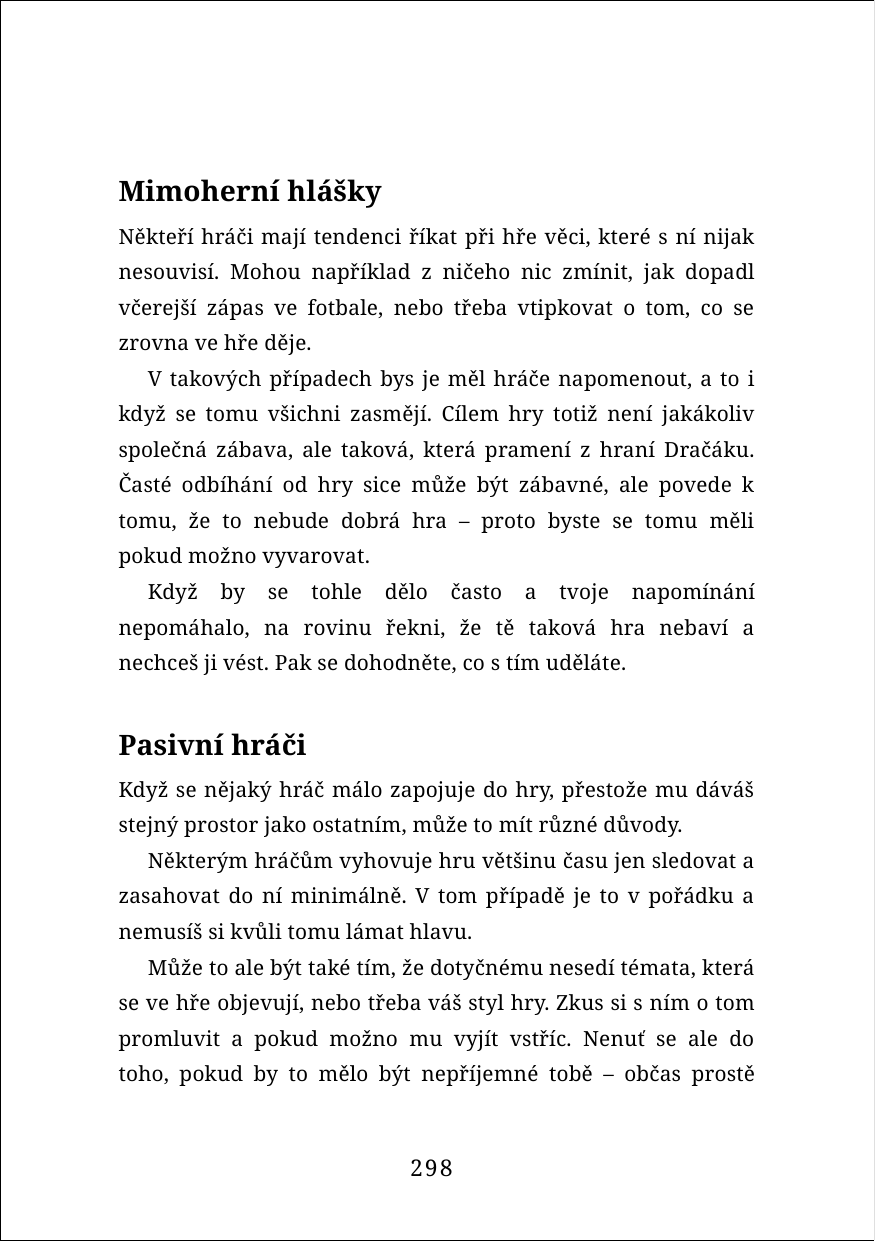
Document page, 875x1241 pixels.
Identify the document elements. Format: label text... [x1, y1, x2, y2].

subtitle Mimoherní hlášky [118, 172, 756, 210]
text Někteří hráči mají tendenci říkat při hře věci, které s ní nijak nesouvisí. Mohou například z ničeho nic zmínit, jak dopadl včerejší zápas ve fotbale, nebo třeba vtipkovat o tom, co se zrovna ve hře děje. V takových případech bys je měl hráče napomenout, a to i když se tomu všichni zasmějí. Cílem hry totiž není jakákoliv společná zábava, ale taková, která pramení z hraní Dračáku. Časté odbíhání od hry sice může být zábavné, ale povede k tomu, že to nebude dobrá hra – proto byste se tomu měli pokud možno vyvarovat. Když by se tohle dělo často a tvoje napomínání nepomáhalo, na rovinu řekni, že tě taková hra nebaví a nechceš ji vést. Pak se dohodněte, co s tím uděláte. [118, 222, 756, 677]
subtitle Pasivní hráči [118, 725, 756, 763]
text Když se nějaký hráč málo zapojuje do hry, přestože mu dáváš stejný prostor jako ostatním, může to mít různé důvody. Některým hráčům vyhovuje hru většinu času jen sledovat a zasahovat do ní minimálně. V tom případě je to v pořádku a nemusíš si kvůli tomu lámat hlavu. Může to ale být také tím, že dotyčnému nesedí témata, která se ve hře objevují, nebo třeba váš styl hry. Zkus si s ním o tom promluvit a pokud možno mu vyjít vstříc. Nenuť se ale do toho, pokud by to mělo být nepříjemné tobě – občas prostě [118, 775, 756, 1088]
